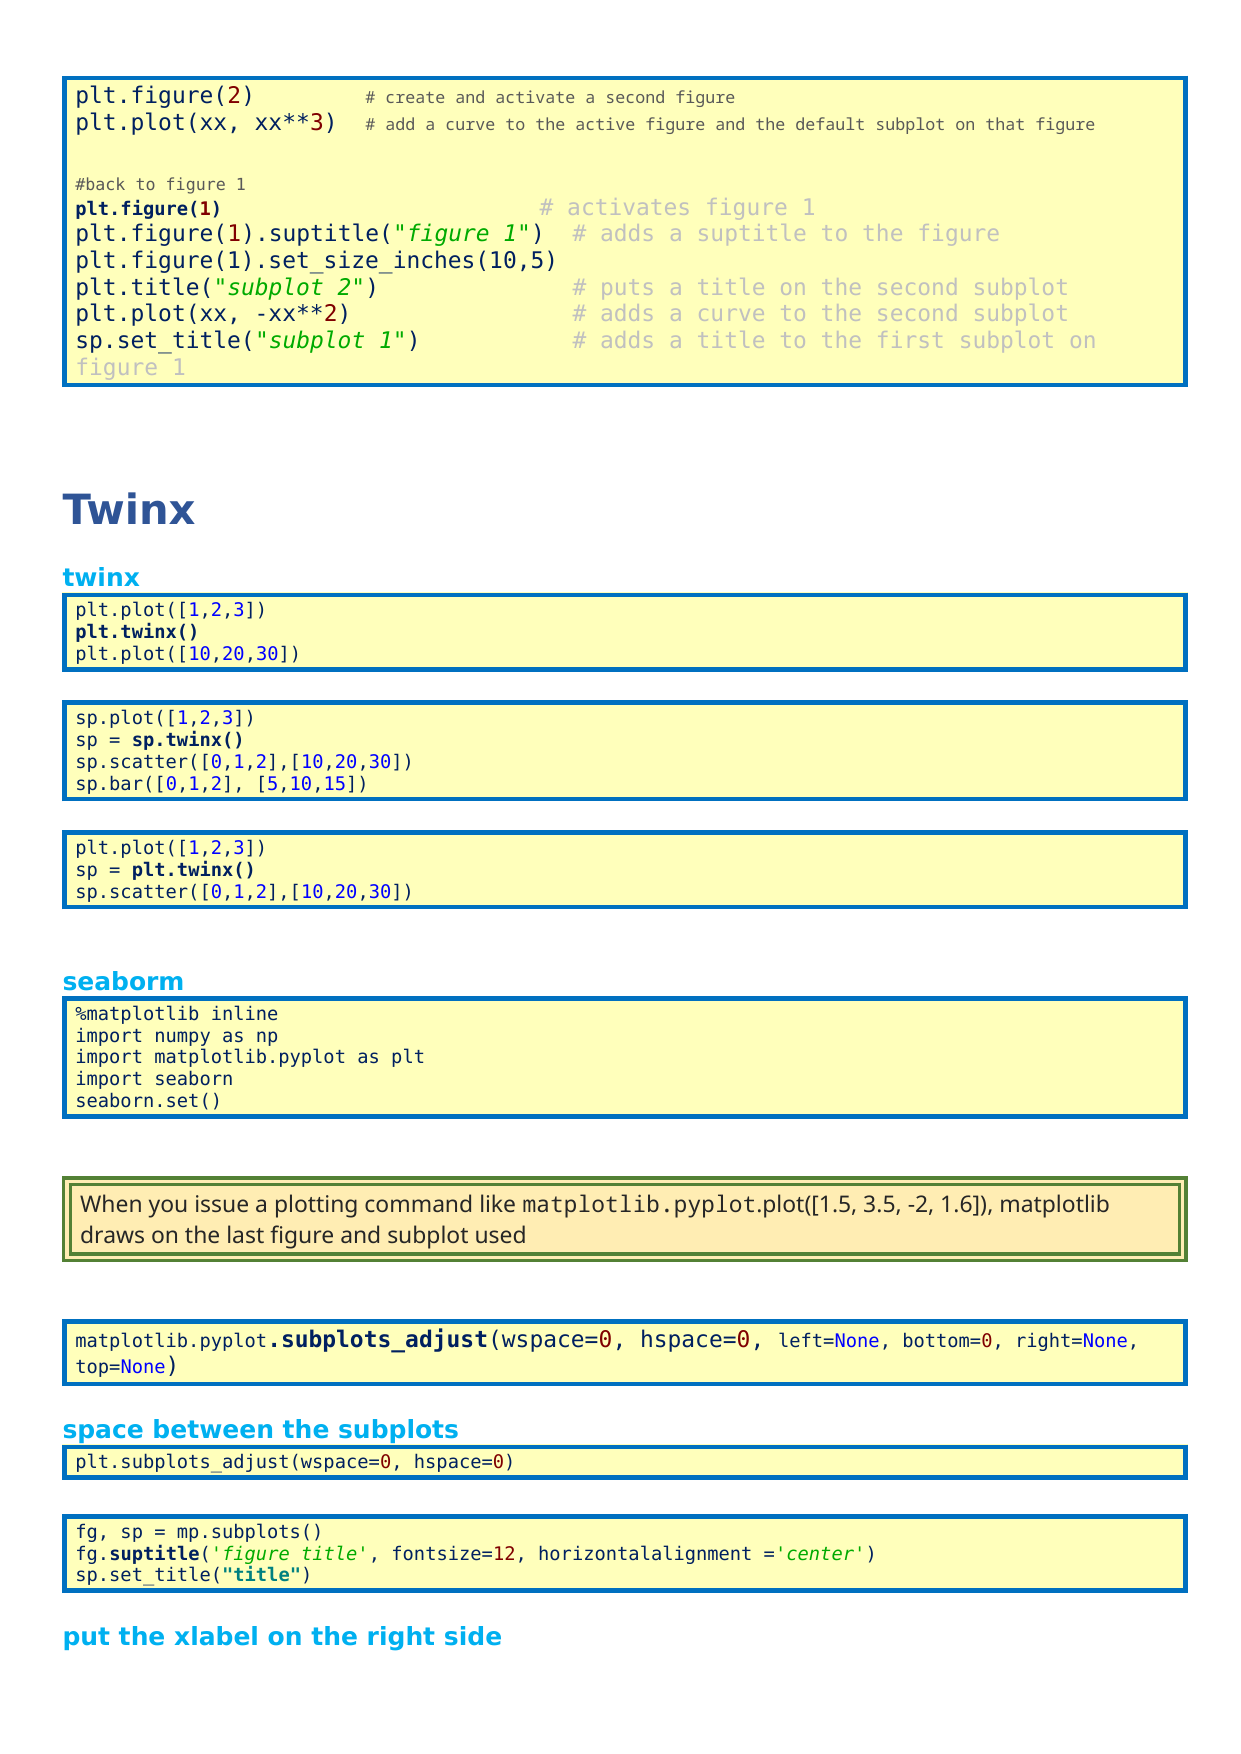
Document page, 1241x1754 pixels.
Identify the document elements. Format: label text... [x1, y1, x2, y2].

text plt.plot([1,2,3]) plt.twinx() plt.plot([10,20,30]) [67, 597, 1183, 667]
text import seaborn [67, 1062, 1183, 1083]
text plt.figure(1).set_size_inches(10,5) [67, 240, 1183, 267]
text fg, sp = mp.subplots() [67, 1519, 1183, 1536]
text Twinx [62, 486, 1188, 534]
text plt.subplots_adjust(wspace=0, hspace=0) [67, 1449, 1183, 1475]
title space between the subplots [62, 1415, 1188, 1444]
text sp.set_title("subplot 1") # adds a title to the first subplot on figure 1 [67, 320, 1183, 383]
text When you issue a plotting command like matplotlib.pyplot.plot([1.5, 3.5, -2, 1.6]), matplotlib draws on the last figure and subplot used [65, 1180, 1184, 1259]
text import numpy as np [67, 1018, 1183, 1040]
text %matplotlib inline [67, 1001, 1183, 1018]
text plt.figure(1).suptitle("figure 1") # adds a suptitle to the figure [67, 214, 1183, 240]
title twinx [62, 563, 1188, 592]
text plt.title("subplot 2") # puts a title on the second subplot [67, 267, 1183, 294]
text matplotlib.pyplot.subplots_adjust(wspace=0, hspace=0, left=None, bottom=0, right=None, top=None) [67, 1324, 1183, 1382]
text #back to figure 1 [67, 168, 1183, 187]
text fg.suptitle('figure title', fontsize=12, horizontalalignment ='center') [67, 1536, 1183, 1558]
title seaborm [62, 967, 1188, 996]
text import matplotlib.pyplot as plt [67, 1040, 1183, 1062]
text sp.plot([1,2,3]) sp = sp.twinx() sp.scatter([0,1,2],[10,20,30]) sp.bar([0,1,2], [5,10,15]) [67, 705, 1183, 797]
text seaborn.set() [67, 1083, 1183, 1114]
text plt.figure(1) # activates figure 1 [67, 187, 1183, 214]
text plt.plot(xx, -xx**2) # adds a curve to the second subplot [67, 294, 1183, 320]
text plt.plot([1,2,3]) sp = plt.twinx() sp.scatter([0,1,2],[10,20,30]) [67, 835, 1183, 905]
text plt.plot(xx, xx**3) # add a curve to the active figure and the default subplot on that figure [67, 102, 1183, 129]
title put the xlabel on the right side [62, 1622, 1188, 1651]
text sp.set_title("title") [67, 1558, 1183, 1588]
text plt.figure(2) # create and activate a second figure [67, 80, 1183, 102]
